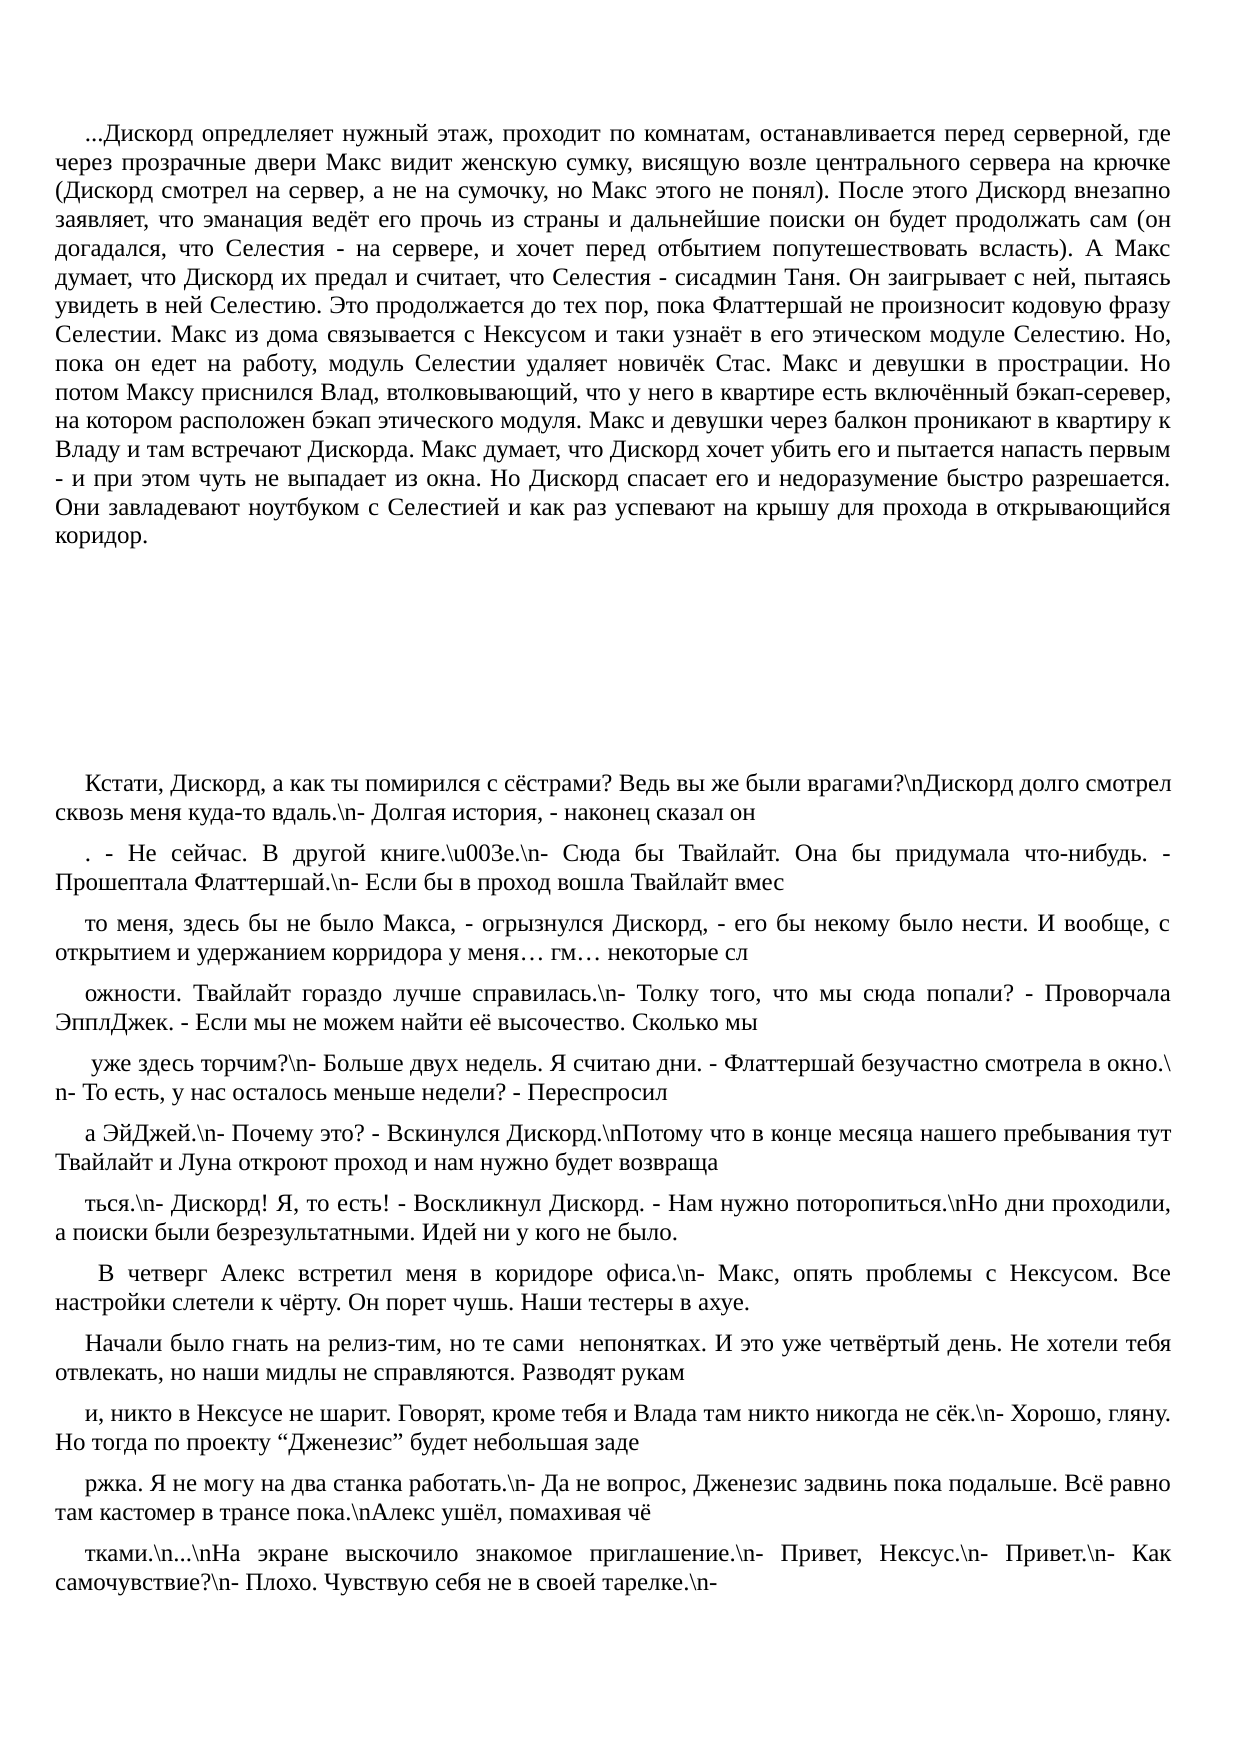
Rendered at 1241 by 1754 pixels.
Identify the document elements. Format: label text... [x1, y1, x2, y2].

text то меня, здесь бы не было Макса, - огрызнулся Дискорд, - его бы некому было нести. И вообще, с открытием и удержанием корридора у меня… гм… некоторые сл [55, 908, 1172, 966]
text ться.\n- Дискорд! Я, то есть! - Воскликнул Дискорд. - Нам нужно поторопиться.\nНо дни проходили, а поиски были безрезультатными. Идей ни у кого не было. [55, 1188, 1172, 1246]
text ожности. Твайлайт гораздо лучше справилась.\n- Толку того, что мы сюда попали? - Проворчала ЭпплДжек. - Если мы не можем найти её высочество. Сколько мы [55, 978, 1172, 1036]
text В четверг Алекс встретил меня в коридоре офиса.\n- Макс, опять проблемы с Нексусом. Все настройки слетели к чёрту. Он порет чушь. Наши тестеры в ахуе. [55, 1258, 1172, 1316]
text а ЭйДжей.\n- Почему это? - Вскинулся Дискорд.\nПотому что в конце месяца нашего пребывания тут Твайлайт и Луна откроют проход и нам нужно будет возвраща [55, 1118, 1172, 1176]
text Кстати, Дискорд, а как ты помирился с сёстрами? Ведь вы же были врагами?\nДискорд долго смотрел сквозь меня куда-то вдаль.\n- Долгая история, - наконец сказал он [55, 768, 1172, 826]
text ...Дискорд опредлеляет нужный этаж, проходит по комнатам, останавливается перед серверной, где через прозрачные двери Макс видит женскую сумку, висящую возле центрального сервера на крючке (Дискорд смотрел на сервер, а не на сумочку, но Макс этого не понял). После этого Дискорд внезапно заявляет, что эманация ведёт его прочь из страны и дальнейшие поиски он будет продолжать сам (он догадался, что Селестия - на сервере, и хочет перед отбытием попутешествовать всласть). А Макс думает, что Дискорд их предал и считает, что Селестия - сисадмин Таня. Он заигрывает с ней, пытаясь увидеть в ней Селестию. Это продолжается до тех пор, пока Флаттершай не произносит кодовую фразу Селестии. Макс из дома связывается с Нексусом и таки узнаёт в его этическом модуле Селестию. Но, пока он едет на работу, модуль Селестии удаляет новичёк Стас. Макс и девушки в прострации. Но потом Максу приснился Влад, втолковывающий, что у него в квартире есть включённый бэкап-серевер, на котором расположен бэкап этического модуля. Макс и девушки через балкон проникают в квартиру к Владу и там встречают Дискорда. Макс думает, что Дискорд хочет убить его и пытается напасть первым - и при этом чуть не выпадает из окна. Но Дискорд спасает его и недоразумение быстро разрешается. Они завладевают ноутбуком с Селестией и как раз успевают на крышу для прохода в открывающийся коридор. [55, 118, 1172, 549]
text и, никто в Нексусе не шарит. Говорят, кроме тебя и Влада там никто никогда не сёк.\n- Хорошо, гляну. Но тогда по проекту “Дженезис” будет небольшая заде [55, 1398, 1172, 1456]
text тками.\n...\nНа экране выскочило знакомое приглашение.\n- Привет, Нексус.\n- Привет.\n- Как самочувствие?\n- Плохо. Чувствую себя не в своей тарелке.\n- [55, 1538, 1172, 1596]
text уже здесь торчим?\n- Больше двух недель. Я считаю дни. - Флаттершай безучастно смотрела в окно.\n- То есть, у нас осталось меньше недели? - Переспросил [55, 1048, 1172, 1106]
text . - Не сейчас. В другой книге.\u003e.\n- Сюда бы Твайлайт. Она бы придумала что-нибудь. - Прошептала Флаттершай.\n- Если бы в проход вошла Твайлайт вмес [55, 838, 1172, 896]
text Начали было гнать на релиз-тим, но те сами непонятках. И это уже четвёртый день. Не хотели тебя отвлекать, но наши мидлы не справляются. Разводят рукам [55, 1328, 1172, 1386]
text ржка. Я не могу на два станка работать.\n- Да не вопрос, Дженезис задвинь пока подальше. Всё равно там кастомер в трансе пока.\nАлекс ушёл, помахивая чё [55, 1468, 1172, 1526]
